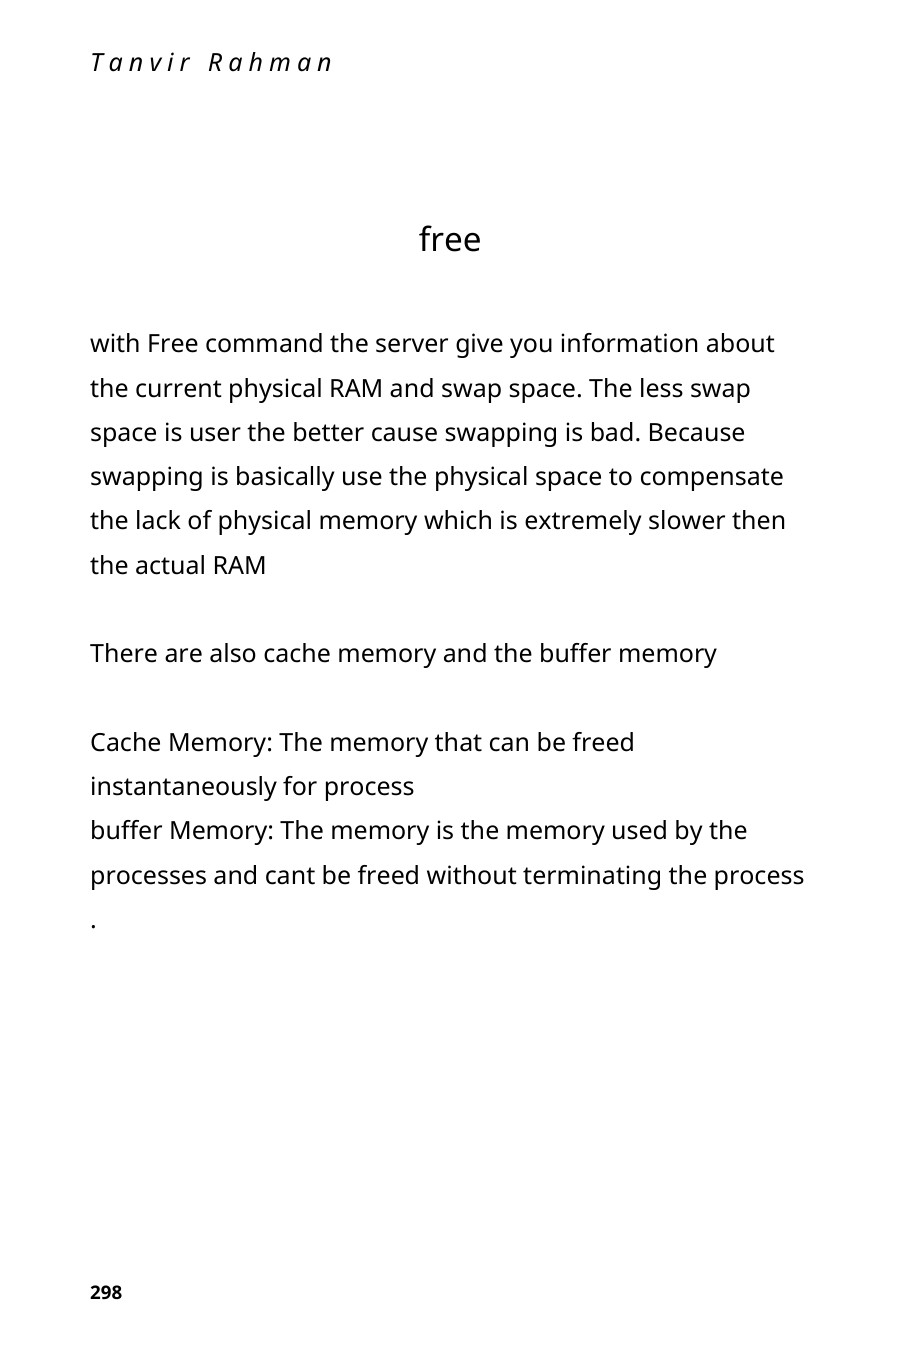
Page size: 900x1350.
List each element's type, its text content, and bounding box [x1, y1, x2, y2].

text swapping is basically use the physical space to compensate the lack of physical memory which is extremely slower then the actual RAM [90, 459, 810, 581]
text with Free command the server give you information about the current physical RAM and swap space. The less swap space is user the better cause swapping is bad. Because [90, 326, 810, 449]
text Cache Memory: The memory that can be freed instantaneously for process [90, 724, 810, 803]
text free [90, 216, 810, 261]
text There are also cache memory and the buffer memory [90, 636, 810, 670]
text buffer Memory: The memory is the memory used by the processes and cant be freed without terminating the process . [90, 813, 810, 936]
